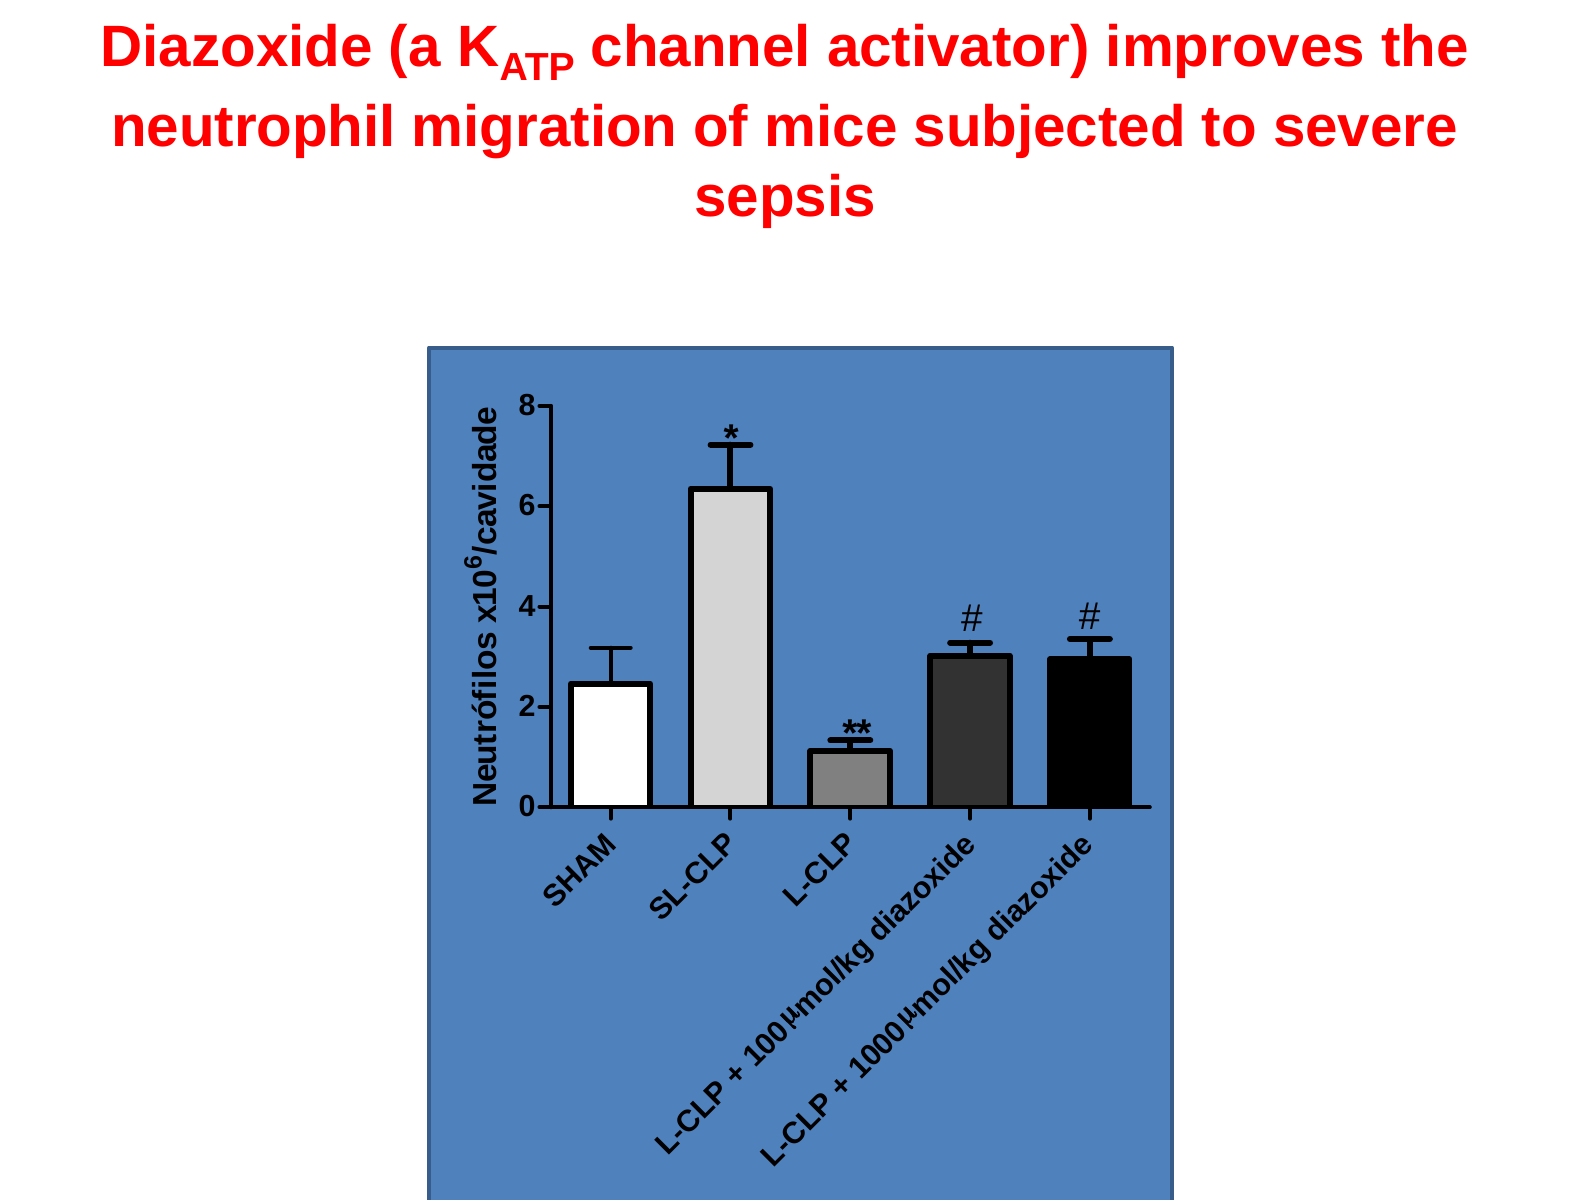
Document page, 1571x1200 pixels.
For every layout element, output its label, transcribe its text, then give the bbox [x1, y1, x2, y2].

text_box Diazoxide (a KATP channel activator) improves the neutrophil migration of mice subjected to severe sepsis [0, 0, 1571, 226]
chart [430, 349, 1170, 1200]
